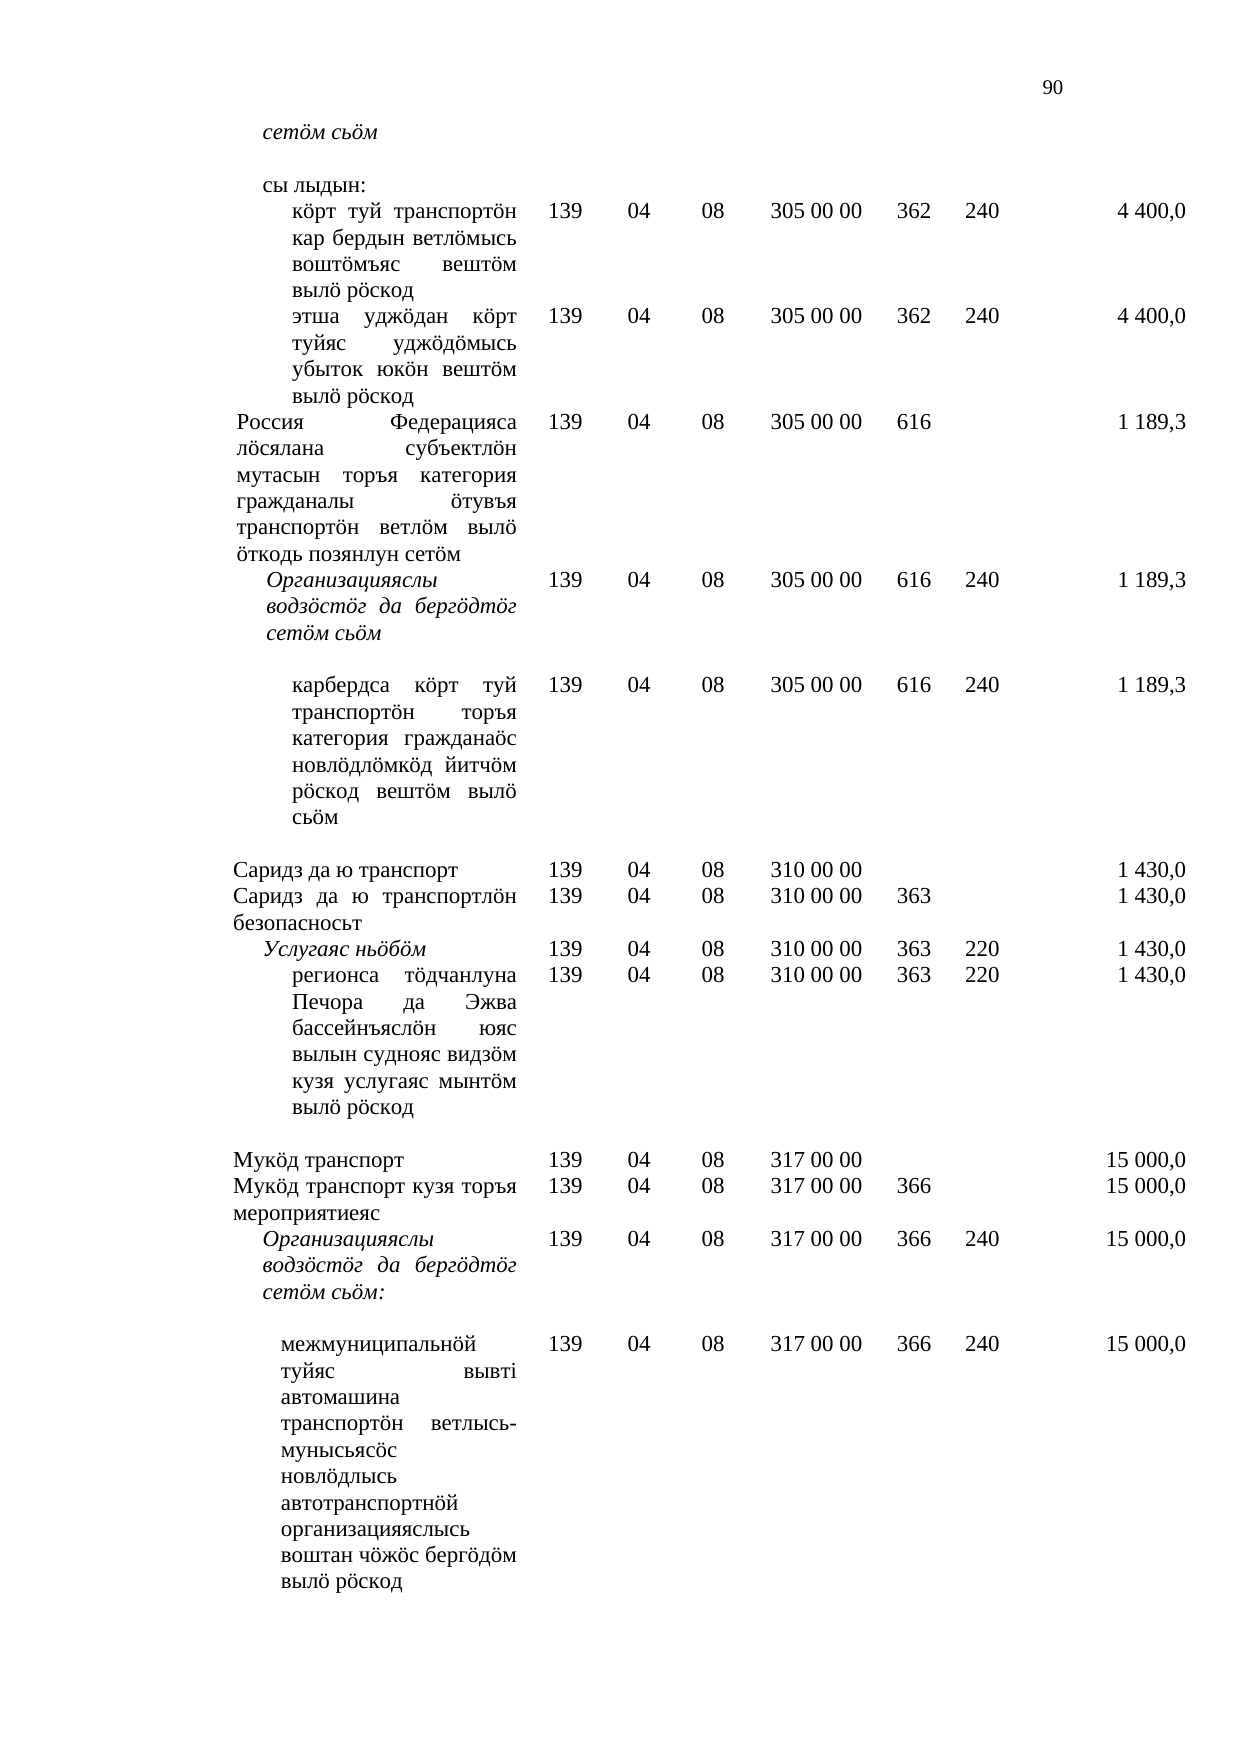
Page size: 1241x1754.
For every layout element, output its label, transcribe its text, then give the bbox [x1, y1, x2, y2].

table_cell [945, 1146, 1019, 1172]
table_cell 04 [602, 883, 676, 935]
table_cell 1 189,3 [1019, 566, 1197, 672]
table_cell [1197, 672, 1240, 856]
table_cell 139 [528, 961, 602, 1146]
table_cell 15 000,0 [1019, 1330, 1197, 1594]
table_cell 240 [945, 197, 1019, 303]
table_cell 310 00 00 [750, 961, 882, 1146]
table_cell [1197, 303, 1240, 408]
table_cell 305 00 00 [750, 566, 882, 672]
table_cell [1197, 1146, 1240, 1172]
table_cell 240 [945, 303, 1019, 408]
table_cell [883, 171, 945, 197]
table_cell [945, 118, 1019, 171]
table_cell Услугаяс ньöбöм [222, 935, 528, 961]
table_cell [1197, 171, 1240, 197]
table_cell [883, 1146, 945, 1172]
table_cell [1197, 883, 1240, 935]
table_cell 1 430,0 [1019, 883, 1197, 935]
table_cell регионса тöдчанлуна Печора да Эжва бассейнъяслöн юяс вылын суднояс видзöм кузя услугаяс мынтöм вылö рöскод [222, 961, 528, 1146]
table_cell 08 [676, 961, 750, 1146]
table_cell 04 [602, 935, 676, 961]
table_cell 04 [602, 1172, 676, 1225]
table_cell 04 [602, 961, 676, 1146]
table_cell 08 [676, 1225, 750, 1330]
table_cell 616 [883, 566, 945, 672]
table_cell Мукöд транспорт [222, 1146, 528, 1172]
table_cell 1 189,3 [1019, 408, 1197, 566]
table_cell 310 00 00 [750, 883, 882, 935]
table_cell Организацияяслы водзöстöг да бергöдтöг сетöм сьöм [222, 566, 528, 672]
table_cell [945, 1172, 1019, 1225]
table_cell 139 [528, 303, 602, 408]
table_cell [1197, 197, 1240, 303]
table_cell Мукöд транспорт кузя торъя мероприятиеяс [222, 1172, 528, 1225]
table_cell 139 [528, 883, 602, 935]
table_cell [883, 856, 945, 882]
table_cell Организацияяслы водзöстöг да бергöдтöг сетöм сьöм: [222, 1225, 528, 1330]
table_cell 317 00 00 [750, 1225, 882, 1330]
table_cell 305 00 00 [750, 303, 882, 408]
table_cell 305 00 00 [750, 408, 882, 566]
table_cell кöрт туй транспортöн кар бердын ветлöмысь воштöмъяс вештöм вылö рöскод [222, 197, 528, 303]
table_cell 08 [676, 566, 750, 672]
table_cell [528, 118, 602, 171]
table_cell 08 [676, 408, 750, 566]
table_cell 1 189,3 [1019, 672, 1197, 856]
table_cell карбердса кöрт туй транспортöн торъя категория гражданаöс новлöдлöмкöд йитчöм рöскод вештöм вылö сьöм [222, 672, 528, 856]
table_cell 139 [528, 856, 602, 882]
table_cell 08 [676, 1330, 750, 1594]
table_cell 08 [676, 672, 750, 856]
table_cell 363 [883, 961, 945, 1146]
table_cell 305 00 00 [750, 197, 882, 303]
table_cell 317 00 00 [750, 1146, 882, 1172]
table_cell 04 [602, 303, 676, 408]
table_cell 08 [676, 1146, 750, 1172]
table_cell 139 [528, 1172, 602, 1225]
table_cell [1019, 171, 1197, 197]
table_cell 08 [676, 883, 750, 935]
table_cell 362 [883, 197, 945, 303]
table_cell 220 [945, 935, 1019, 961]
table_cell 139 [528, 566, 602, 672]
table_cell 139 [528, 935, 602, 961]
table_cell [945, 408, 1019, 566]
table_cell 139 [528, 672, 602, 856]
table_cell сы лыдын: [222, 171, 528, 197]
table_cell 139 [528, 1330, 602, 1594]
table_cell 139 [528, 197, 602, 303]
table_cell [883, 118, 945, 171]
table_cell 616 [883, 672, 945, 856]
table_cell Россия Федерацияса лöсялана субъектлöн мутасын торъя категория гражданалы öтувъя транспортöн ветлöм вылö öткодь позянлун сетöм [222, 408, 528, 566]
table_cell 08 [676, 856, 750, 882]
table_cell 363 [883, 883, 945, 935]
table_cell [945, 883, 1019, 935]
table_cell 04 [602, 1146, 676, 1172]
table_cell [1197, 566, 1240, 672]
table_cell 15 000,0 [1019, 1172, 1197, 1225]
table_cell 139 [528, 1146, 602, 1172]
table_cell 04 [602, 566, 676, 672]
table_cell [1197, 1225, 1240, 1330]
table_cell 240 [945, 1225, 1019, 1330]
table_cell межмуниципальнöй туйяс вывтi автомашина транспортöн ветлысь-мунысьясöс новлöдлысь автотранспортнöй организацияяслысь воштан чöжöс бергöдöм вылö рöскод [222, 1330, 528, 1594]
table_cell [602, 118, 676, 171]
table_cell 616 [883, 408, 945, 566]
table_cell 366 [883, 1225, 945, 1330]
table_cell 4 400,0 [1019, 303, 1197, 408]
table_cell [528, 171, 602, 197]
table_cell 240 [945, 1330, 1019, 1594]
table_cell 15 000,0 [1019, 1225, 1197, 1330]
table_cell 139 [528, 1225, 602, 1330]
table_cell 317 00 00 [750, 1330, 882, 1594]
table_cell 1 430,0 [1019, 961, 1197, 1146]
table_cell [1197, 856, 1240, 882]
table_cell [750, 171, 882, 197]
table_cell [1197, 935, 1240, 961]
table_cell 08 [676, 197, 750, 303]
table_cell [1197, 1330, 1240, 1594]
table_cell 310 00 00 [750, 935, 882, 961]
table_cell Саридз да ю транспортлöн безопасносьт [222, 883, 528, 935]
table_cell [945, 856, 1019, 882]
table_cell [676, 171, 750, 197]
table_cell 08 [676, 303, 750, 408]
table_cell 04 [602, 1225, 676, 1330]
table_cell 305 00 00 [750, 672, 882, 856]
table_cell сетöм сьöм [222, 118, 528, 171]
table_cell [1197, 1172, 1240, 1225]
table_cell 04 [602, 672, 676, 856]
table_cell 4 400,0 [1019, 197, 1197, 303]
table_cell 366 [883, 1172, 945, 1225]
table_cell 362 [883, 303, 945, 408]
table_cell 04 [602, 1330, 676, 1594]
table_cell [1197, 961, 1240, 1146]
table_cell 139 [528, 408, 602, 566]
table_cell 04 [602, 408, 676, 566]
table_cell [945, 171, 1019, 197]
table_cell 240 [945, 672, 1019, 856]
table_cell 310 00 00 [750, 856, 882, 882]
table_cell [602, 171, 676, 197]
table_cell этша уджöдан кöрт туйяс уджöдöмысь убыток юкöн вештöм вылö рöскод [222, 303, 528, 408]
table_cell 04 [602, 197, 676, 303]
table_cell 317 00 00 [750, 1172, 882, 1225]
table_cell [676, 118, 750, 171]
table_cell 04 [602, 856, 676, 882]
table_cell 1 430,0 [1019, 856, 1197, 882]
table_cell 220 [945, 961, 1019, 1146]
table_cell [750, 118, 882, 171]
table_cell 08 [676, 935, 750, 961]
table_cell [1197, 408, 1240, 566]
table_cell Саридз да ю транспорт [222, 856, 528, 882]
table_cell 15 000,0 [1019, 1146, 1197, 1172]
table_cell 240 [945, 566, 1019, 672]
table_cell [1019, 118, 1197, 171]
table_cell 1 430,0 [1019, 935, 1197, 961]
table_cell 08 [676, 1172, 750, 1225]
table_cell 366 [883, 1330, 945, 1594]
table_cell 363 [883, 935, 945, 961]
table_cell [1197, 118, 1240, 171]
